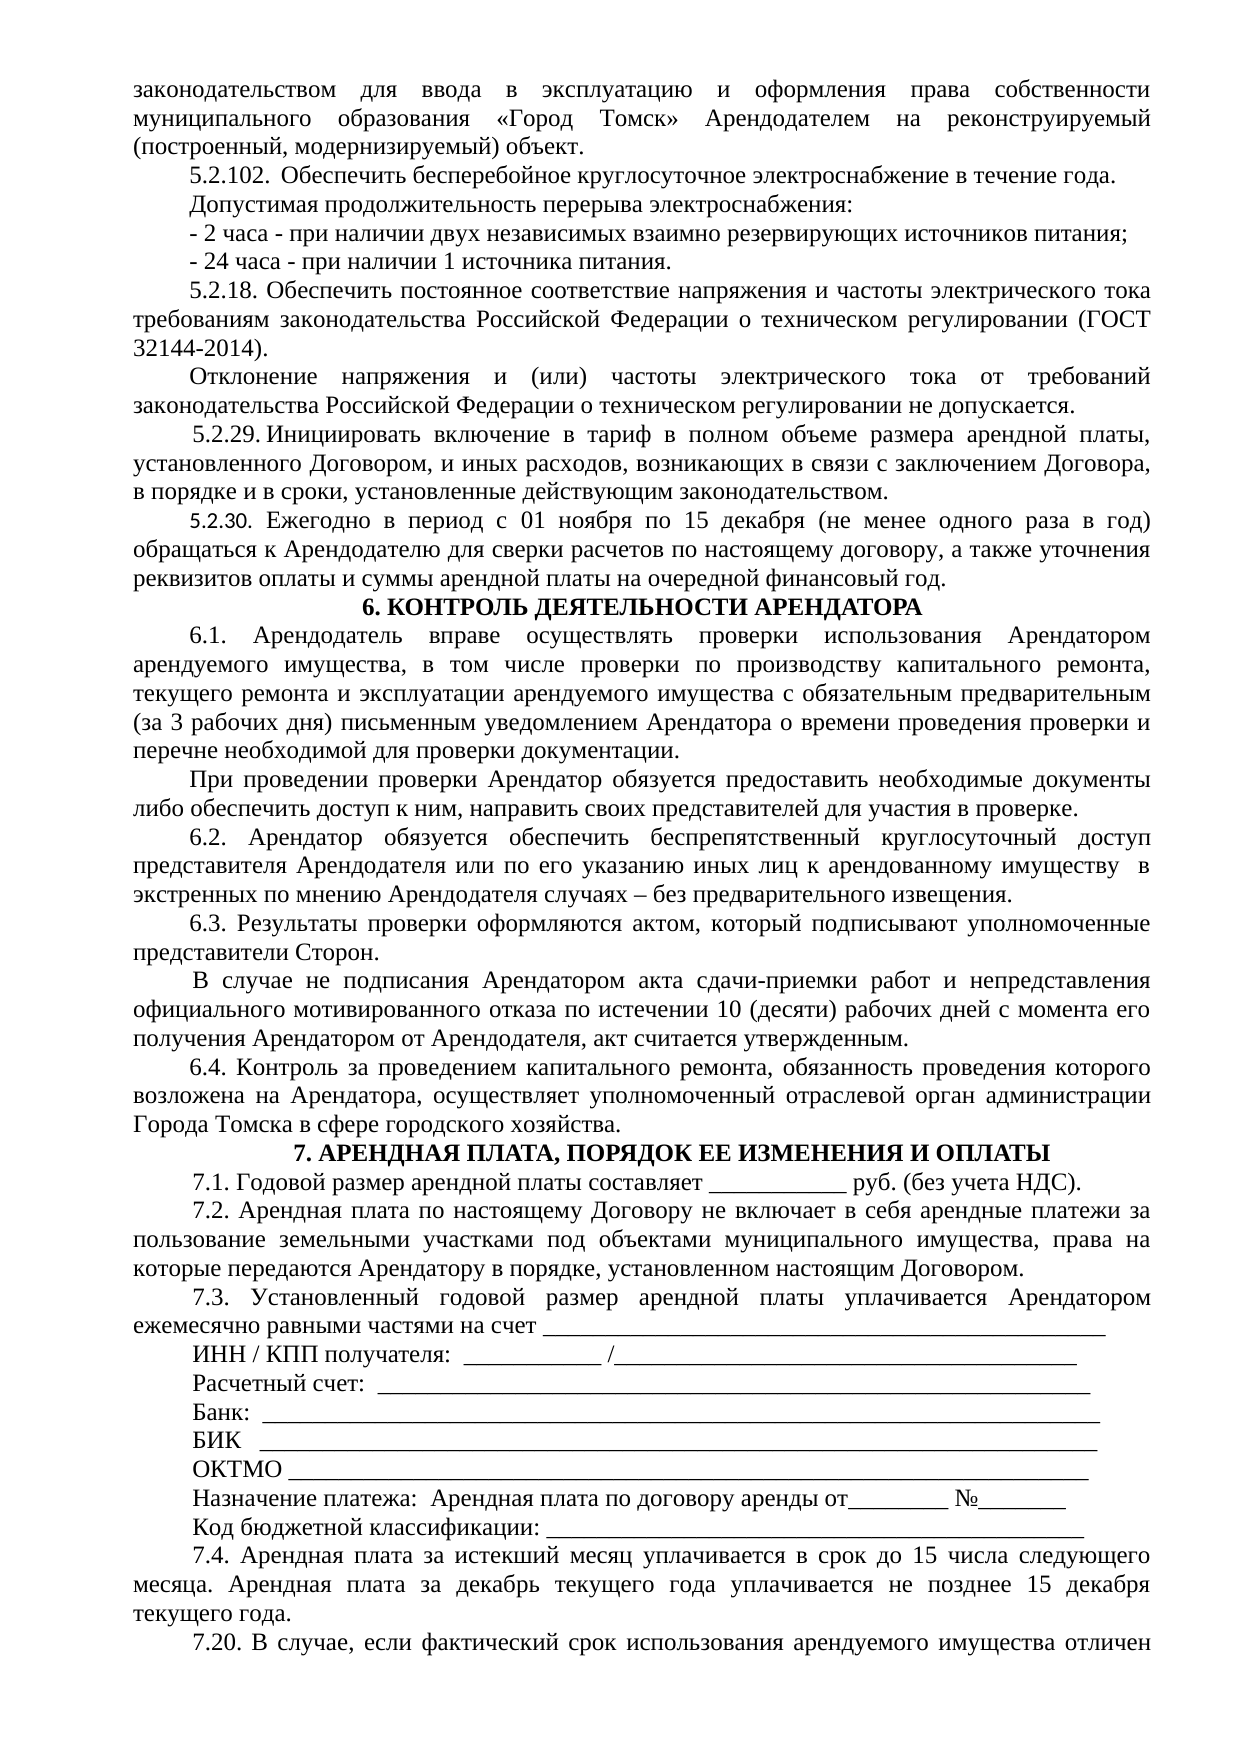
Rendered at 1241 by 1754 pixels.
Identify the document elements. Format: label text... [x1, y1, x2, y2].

text 5.2.18. Обеспечить постоянное соответствие напряжения и частоты электрического тока требованиям законодательства Российской Федерации о техническом регулировании (ГОСТ 32144-2014). [133, 275, 1152, 361]
text 7.2. Арендная плата по настоящему Договору не включает в себя арендные платежи за пользование земельными участками под объектами муниципального имущества, права на которые передаются Арендатору в порядке, установленном настоящим Договором. [133, 1195, 1152, 1282]
text 6.3. Результаты проверки оформляются актом, который подписывают уполномоченные представители Сторон. [133, 908, 1152, 965]
text 7.1. Годовой размер арендной платы составляет ___________ руб. (без учета НДС). [133, 1167, 1152, 1195]
list Инициировать включение в тариф в полном объеме размера арендной платы, установленного Договором, и иных расходов, возникающих в связи с заключением Договора, в порядке и в сроки, установленные действующим законодательством. [133, 419, 1152, 505]
text - 2 часа - при наличии двух независимых взаимно резервирующих источников питания; [133, 218, 1152, 246]
text В случае не подписания Арендатором акта сдачи-приемки работ и непредставления официального мотивированного отказа по истечении 10 (десяти) рабочих дней с момента его получения Арендатором от Арендодателя, акт считается утвержденным. [133, 965, 1152, 1052]
text 6.4. Контроль за проведением капитального ремонта, обязанность проведения которого возложена на Арендатора, осуществляет уполномоченный отраслевой орган администрации Города Томска в сфере городского хозяйства. [133, 1052, 1152, 1138]
text При проведении проверки Арендатор обязуется предоставить необходимые документы либо обеспечить доступ к ним, направить своих представителей для участия в проверке. [133, 764, 1152, 822]
text 7. АРЕНДНАЯ ПЛАТА, ПОРЯДОК ЕЕ ИЗМЕНЕНИЯ И ОПЛАТЫ [133, 1138, 1152, 1167]
text Назначение платежа: Арендная плата по договору аренды от________ №_______ [133, 1483, 1152, 1512]
list законодательством для ввода в эксплуатацию и оформления права собственности муниципального образования «Город Томск» Арендодателем на реконструируемый (построенный, модернизируемый) объект. [133, 74, 1152, 160]
text 6. КОНТРОЛЬ ДЕЯТЕЛЬНОСТИ АРЕНДАТОРА [133, 592, 1152, 620]
text 6.1. Арендодатель вправе осуществлять проверки использования Арендатором арендуемого имущества, в том числе проверки по производству капитального ремонта, текущего ремонта и эксплуатации арендуемого имущества с обязательным предварительным (за 3 рабочих дня) письменным уведомлением Арендатора о времени проведения проверки и перечне необходимой для проверки документации. [133, 620, 1152, 764]
text 7.3. Установленный годовой размер арендной платы уплачивается Арендатором ежемесячно равными частями на счет _____________________________________________ [133, 1282, 1152, 1339]
text ИНН / КПП получателя: ___________ /_____________________________________ [133, 1339, 1152, 1368]
text - 24 часа - при наличии 1 источника питания. [133, 246, 1152, 275]
text Отклонение напряжения и (или) частоты электрического тока от требований законодательства Российской Федерации о техническом регулировании не допускается. [133, 361, 1152, 419]
text Допустимая продолжительность перерыва электроснабжения: [133, 189, 1152, 218]
list Обеспечить бесперебойное круглосуточное электроснабжение в течение года. [133, 160, 1152, 189]
text ОКТМО ________________________________________________________________ [133, 1454, 1152, 1483]
list В случае, если фактический срок использования арендуемого имущества отличен [133, 1627, 1152, 1655]
list Ежегодно в период с 01 ноября по 15 декабря (не менее одного раза в год) обращаться к Арендодателю для сверки расчетов по настоящему договору, а также уточнения реквизитов оплаты и суммы арендной платы на очередной финансовый год. [133, 505, 1152, 592]
text Банк: ___________________________________________________________________ [133, 1397, 1152, 1425]
text 6.2. Арендатор обязуется обеспечить беспрепятственный круглосуточный доступ представителя Арендодателя или по его указанию иных лиц к арендованному имуществу в экстренных по мнению Арендодателя случаях – без предварительного извещения. [133, 822, 1152, 908]
text Расчетный счет: _________________________________________________________ [133, 1368, 1152, 1397]
text 7.4. Арендная плата за истекший месяц уплачивается в срок до 15 числа следующего месяца. Арендная плата за декабрь текущего года уплачивается не позднее 15 декабря текущего года. [133, 1540, 1152, 1627]
text Код бюджетной классификации: ___________________________________________ [133, 1512, 1152, 1540]
text БИК ___________________________________________________________________ [133, 1425, 1152, 1454]
